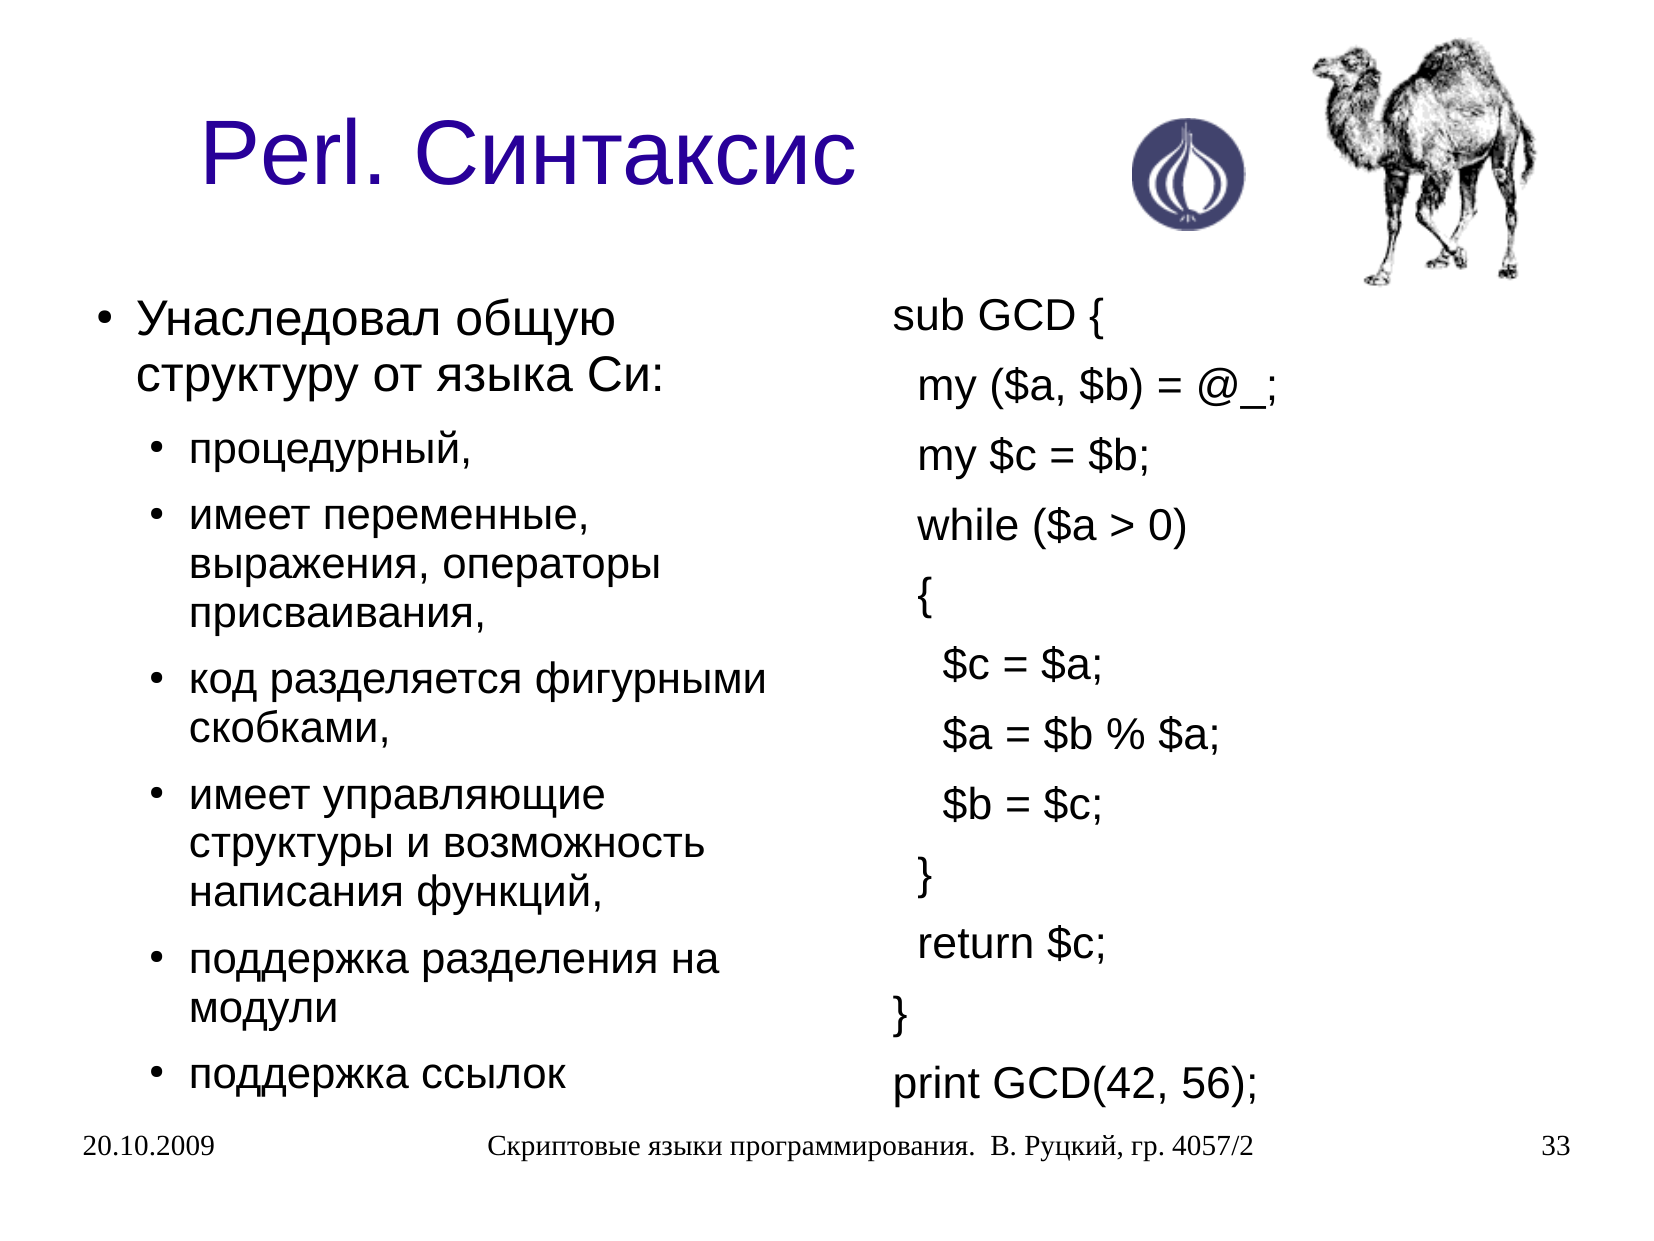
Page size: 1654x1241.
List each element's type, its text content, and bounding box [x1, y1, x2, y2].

picture [1132, 118, 1246, 232]
picture [1299, 29, 1554, 293]
list sub GCD { my ($a, $b) = @_; my $c = $b; while ($a > 0) { $c = $a; $a = $b % $a; $b = $c; } return $c; } print GCD(42, 56); [845, 290, 1572, 1109]
list Унаследовал общую структуру от языка Си: процедурный, имеет переменные, выражения, операторы присваивания, код разделяется фигурными скобками, имеет управляющие структуры и возможность написания функций, поддержка разделения на модули поддержка ссылок [82, 290, 809, 1109]
title Perl. Синтаксис [82, 49, 975, 257]
